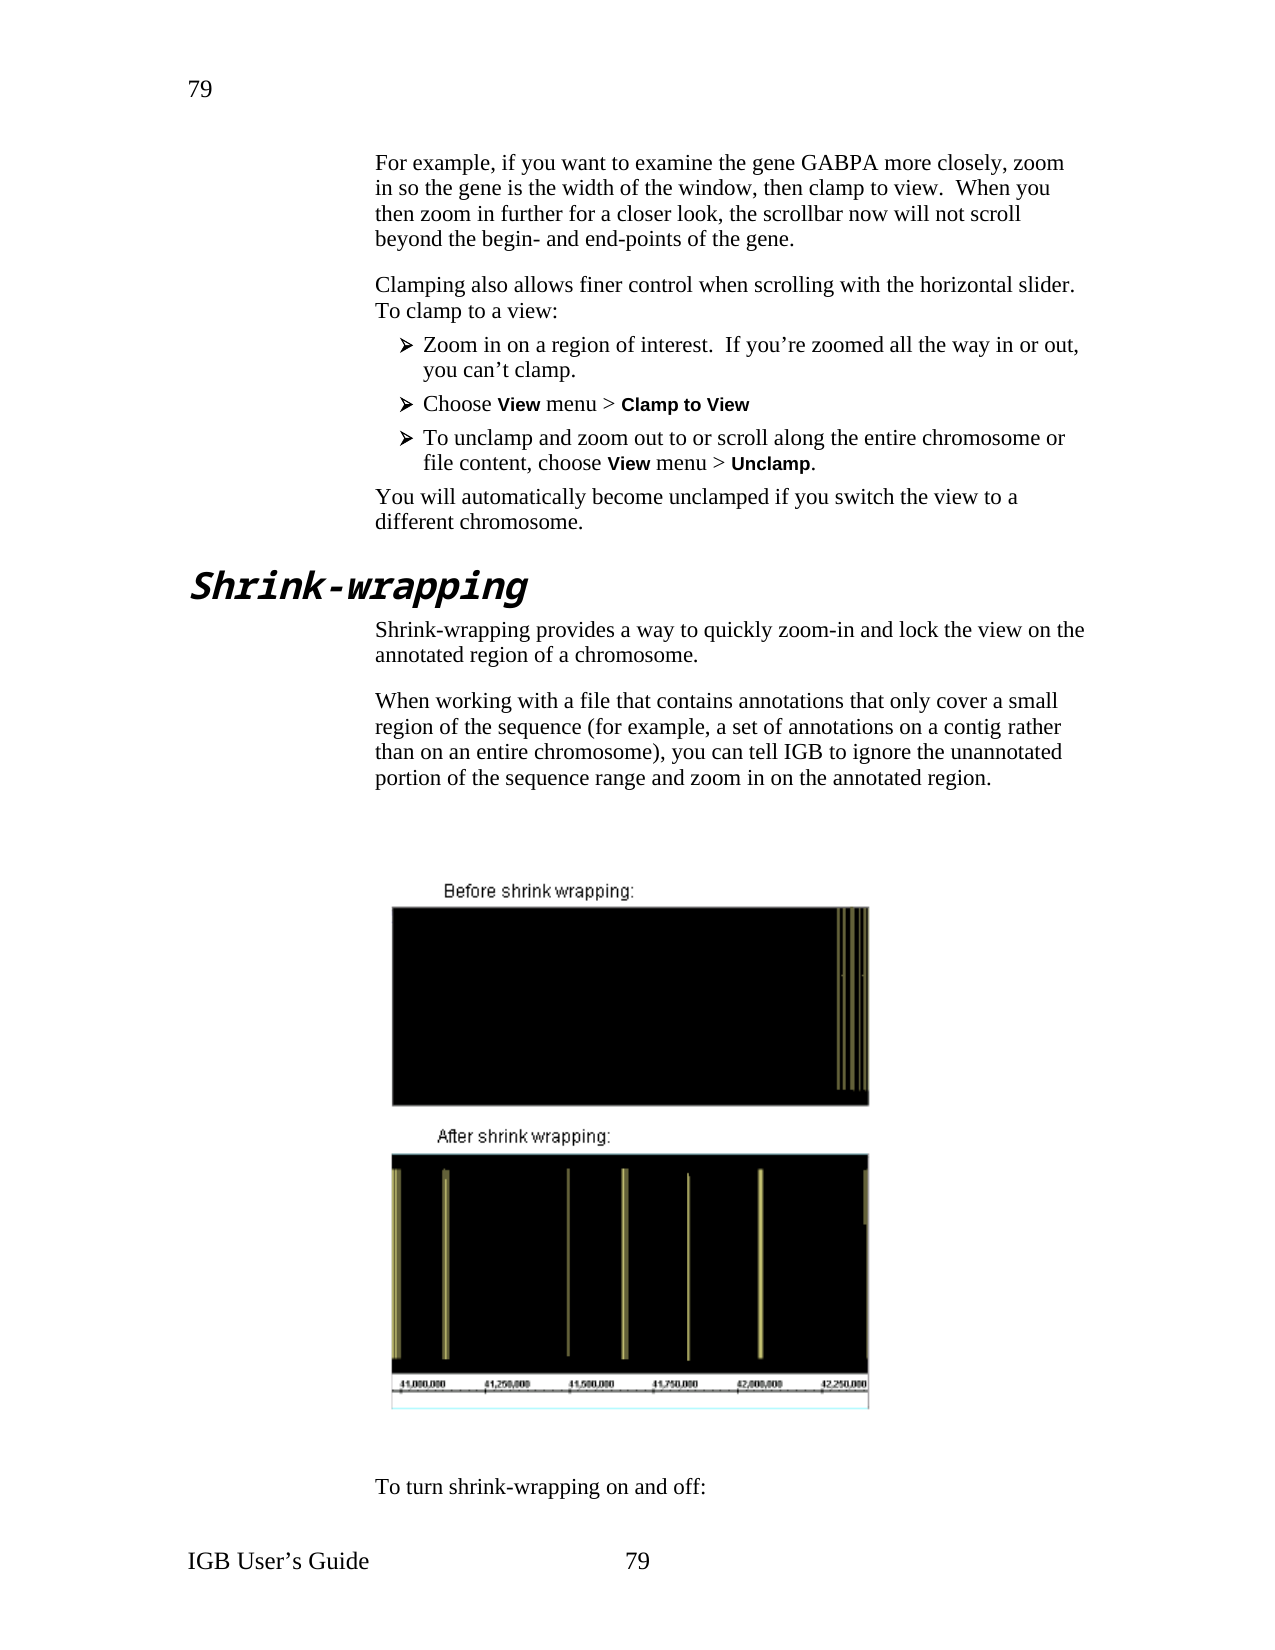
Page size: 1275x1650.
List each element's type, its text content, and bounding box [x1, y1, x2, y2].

list Zoom in on a region of interest. If you’re zoomed all the way in or out, you can’t clamp. [399, 332, 1087, 382]
text For example, if you want to examine the gene GABPA more closely, zoom in so the gene is the width of the window, then clamp to view. When you then zoom in further for a closer look, the scrollbar now will not scroll beyond the begin- and end-points of the gene. [375, 150, 1087, 252]
subtitle Shrink-wrapping [187, 559, 1087, 611]
text You will automatically become unclamped if you switch the view to a different chromosome. [375, 484, 1087, 534]
text When working with a file that contains annotations that only cover a small region of the sequence (for example, a set of annotations on a contig rather than on an entire chromosome), you can tell IGB to ignore the unannotated portion of the sequence range and zoom in on the annotated region. [375, 688, 1087, 790]
picture [391, 866, 890, 1411]
list Choose View menu > Clamp to View [399, 391, 1087, 416]
text To turn shrink-wrapping on and off: [375, 1474, 1087, 1500]
text Clamping also allows finer control when scrolling with the horizontal slider. To clamp to a view: [375, 272, 1087, 323]
text Shrink-wrapping provides a way to quickly zoom-in and lock the view on the annotated region of a chromosome. [375, 617, 1087, 668]
list To unclamp and zoom out to or scroll along the entire chromosome or file content, choose View menu > Unclamp. [399, 424, 1087, 475]
